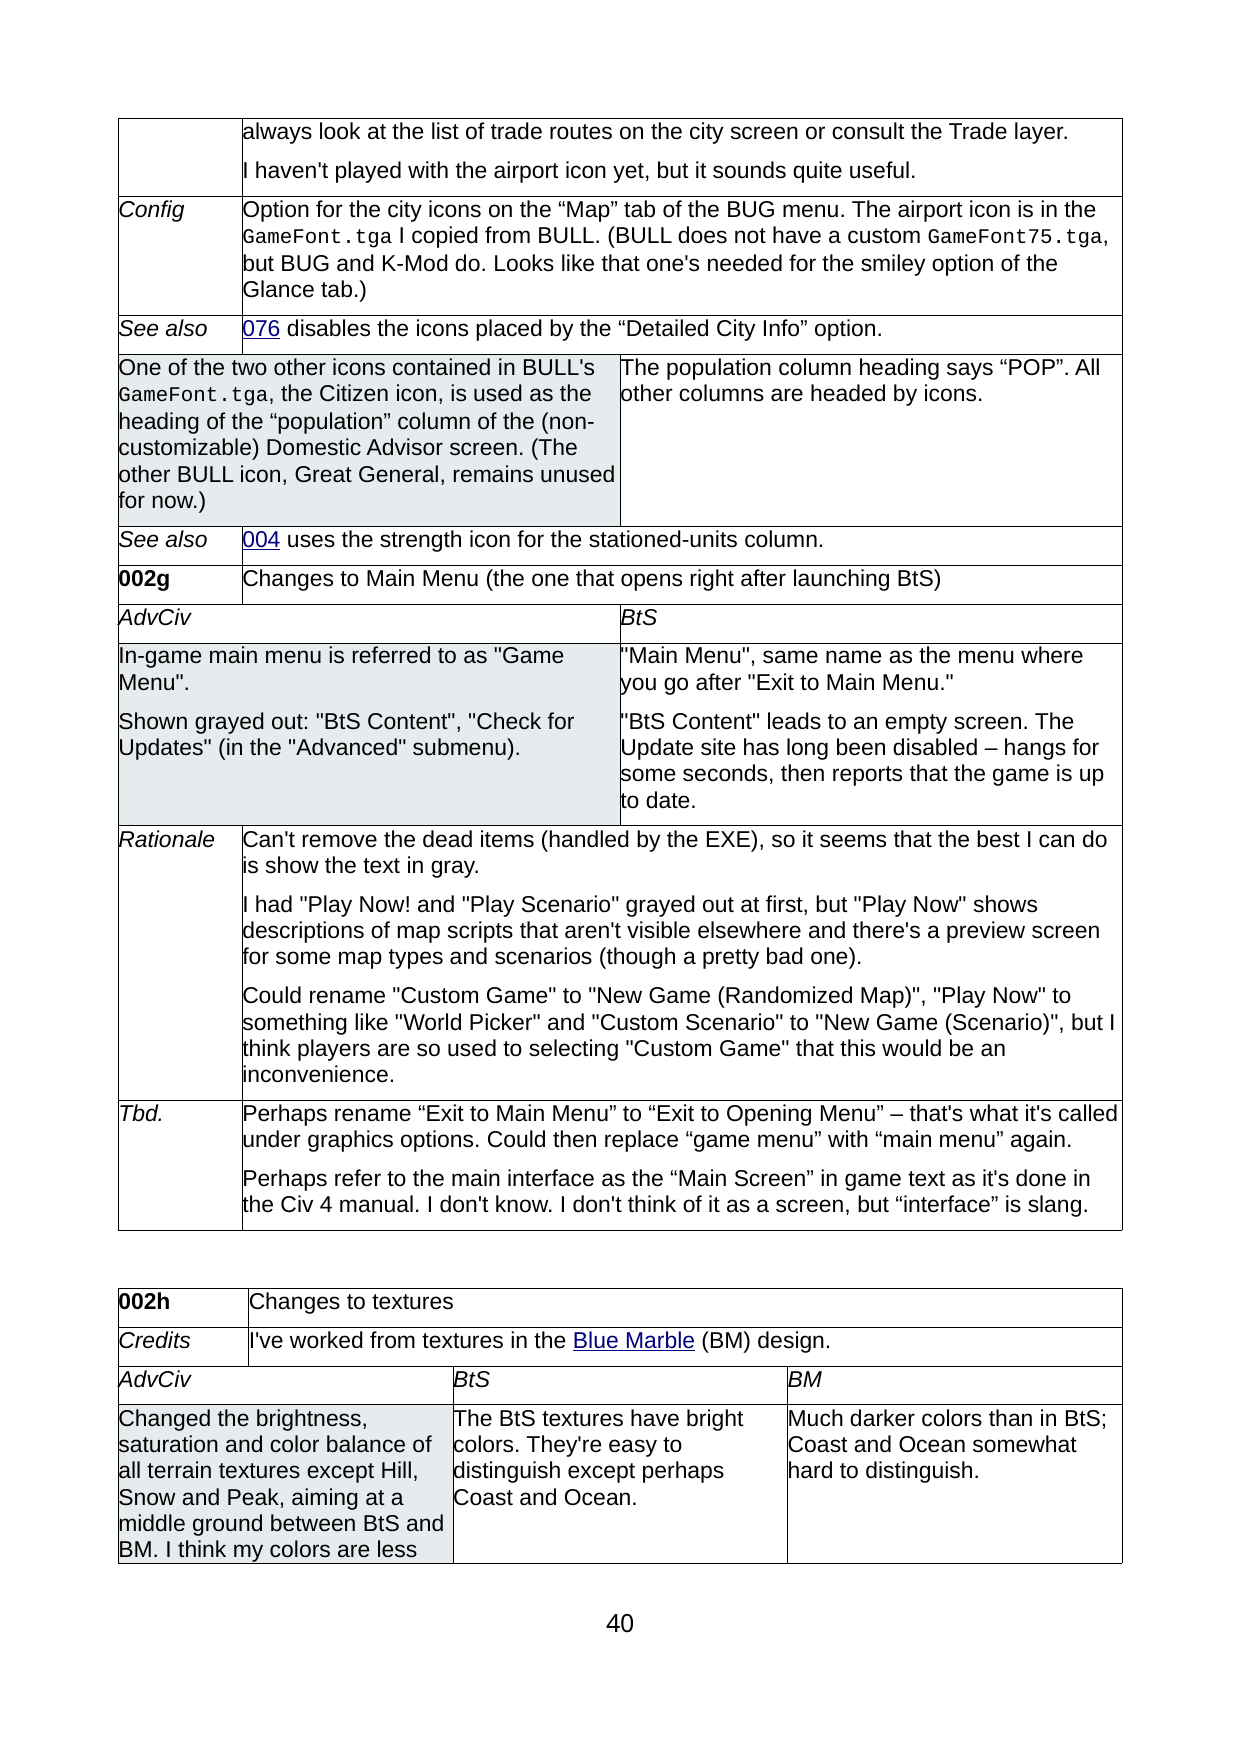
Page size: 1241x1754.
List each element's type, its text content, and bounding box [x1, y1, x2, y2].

table_cell In-game main menu is referred to as "Game Menu". Shown grayed out: "BtS Content", "Check for Updates" (in the "Advanced" submenu). [119, 644, 620, 825]
table_cell See also [119, 316, 242, 354]
table_cell Option for the city icons on the “Map” tab of the BUG menu. The airport icon is in the GameFont.tga I copied from BULL. (BULL does not have a custom GameFont75.tga, but BUG and K‑Mod do. Looks like that one's needed for the smiley option of the Glance tab.) [243, 197, 1122, 315]
table_cell BM [788, 1367, 1122, 1404]
table_cell 004 uses the strength icon for the stationed-units column. [243, 527, 1122, 565]
table_cell Config [119, 197, 242, 315]
table_cell AdvCiv [119, 1367, 453, 1404]
table_cell The BtS textures have bright colors. They're easy to distinguish except perhaps Coast and Ocean. [454, 1405, 787, 1563]
table_cell "Main Menu", same name as the menu where you go after "Exit to Main Menu." "BtS Content" leads to an empty screen. The Update site has long been disabled – hangs for some seconds, then reports that the game is up to date. [621, 644, 1122, 825]
table_cell always look at the list of trade routes on the city screen or consult the Trade layer. I haven't played with the airport icon yet, but it sounds quite useful. [243, 119, 1122, 196]
table_cell One of the two other icons contained in BULL's GameFont.tga, the Citizen icon, is used as the heading of the “population” column of the (non-customizable) Domestic Advisor screen. (The other BULL icon, Great General, remains unused for now.) [119, 355, 620, 526]
table_cell AdvCiv [119, 605, 620, 642]
table_cell The population column heading says “POP”. All other columns are headed by icons. [621, 355, 1122, 526]
table_cell Perhaps rename “Exit to Main Menu” to “Exit to Opening Menu” – that's what it's called under graphics options. Could then replace “game menu” with “main menu” again. Perhaps refer to the main interface as the “Main Screen” in game text as it's done in the Civ 4 manual. I don't know. I don't think of it as a screen, but “interface” is slang. [243, 1101, 1122, 1230]
table_cell Can't remove the dead items (handled by the EXE), so it seems that the best I can do is show the text in gray. I had "Play Now! and "Play Scenario" grayed out at first, but "Play Now" shows descriptions of map scripts that aren't visible elsewhere and there's a preview screen for some map types and scenarios (though a pretty bad one). Could rename "Custom Game" to "New Game (Randomized Map)", "Play Now" to something like "World Picker" and "Custom Scenario" to "New Game (Scenario)", but I think players are so used to selecting "Custom Game" that this would be an inconvenience. [243, 826, 1122, 1100]
table_cell Credits [119, 1328, 248, 1366]
table_header 002h [119, 1289, 248, 1327]
table_cell Rationale [119, 826, 242, 1100]
table_cell [119, 119, 242, 196]
table_cell BtS [454, 1367, 787, 1404]
table_cell I've worked from textures in the Blue Marble (BM) design. [249, 1328, 1122, 1366]
table_cell BtS [621, 605, 1122, 642]
table_cell Changed the brightness, saturation and color balance of all terrain textures except Hill, Snow and Peak, aiming at a middle ground between BtS and BM. I think my colors are less [119, 1405, 453, 1563]
table_cell Much darker colors than in BtS; Coast and Ocean somewhat hard to distinguish. [788, 1405, 1122, 1563]
table_cell Tbd. [119, 1101, 242, 1230]
table_cell Changes to Main Menu (the one that opens right after launching BtS) [243, 566, 1122, 603]
table_header Changes to textures [249, 1289, 1122, 1327]
table_cell See also [119, 527, 242, 565]
table_cell 002g [119, 566, 242, 603]
table_cell 076 disables the icons placed by the “Detailed City Info” option. [243, 316, 1122, 354]
